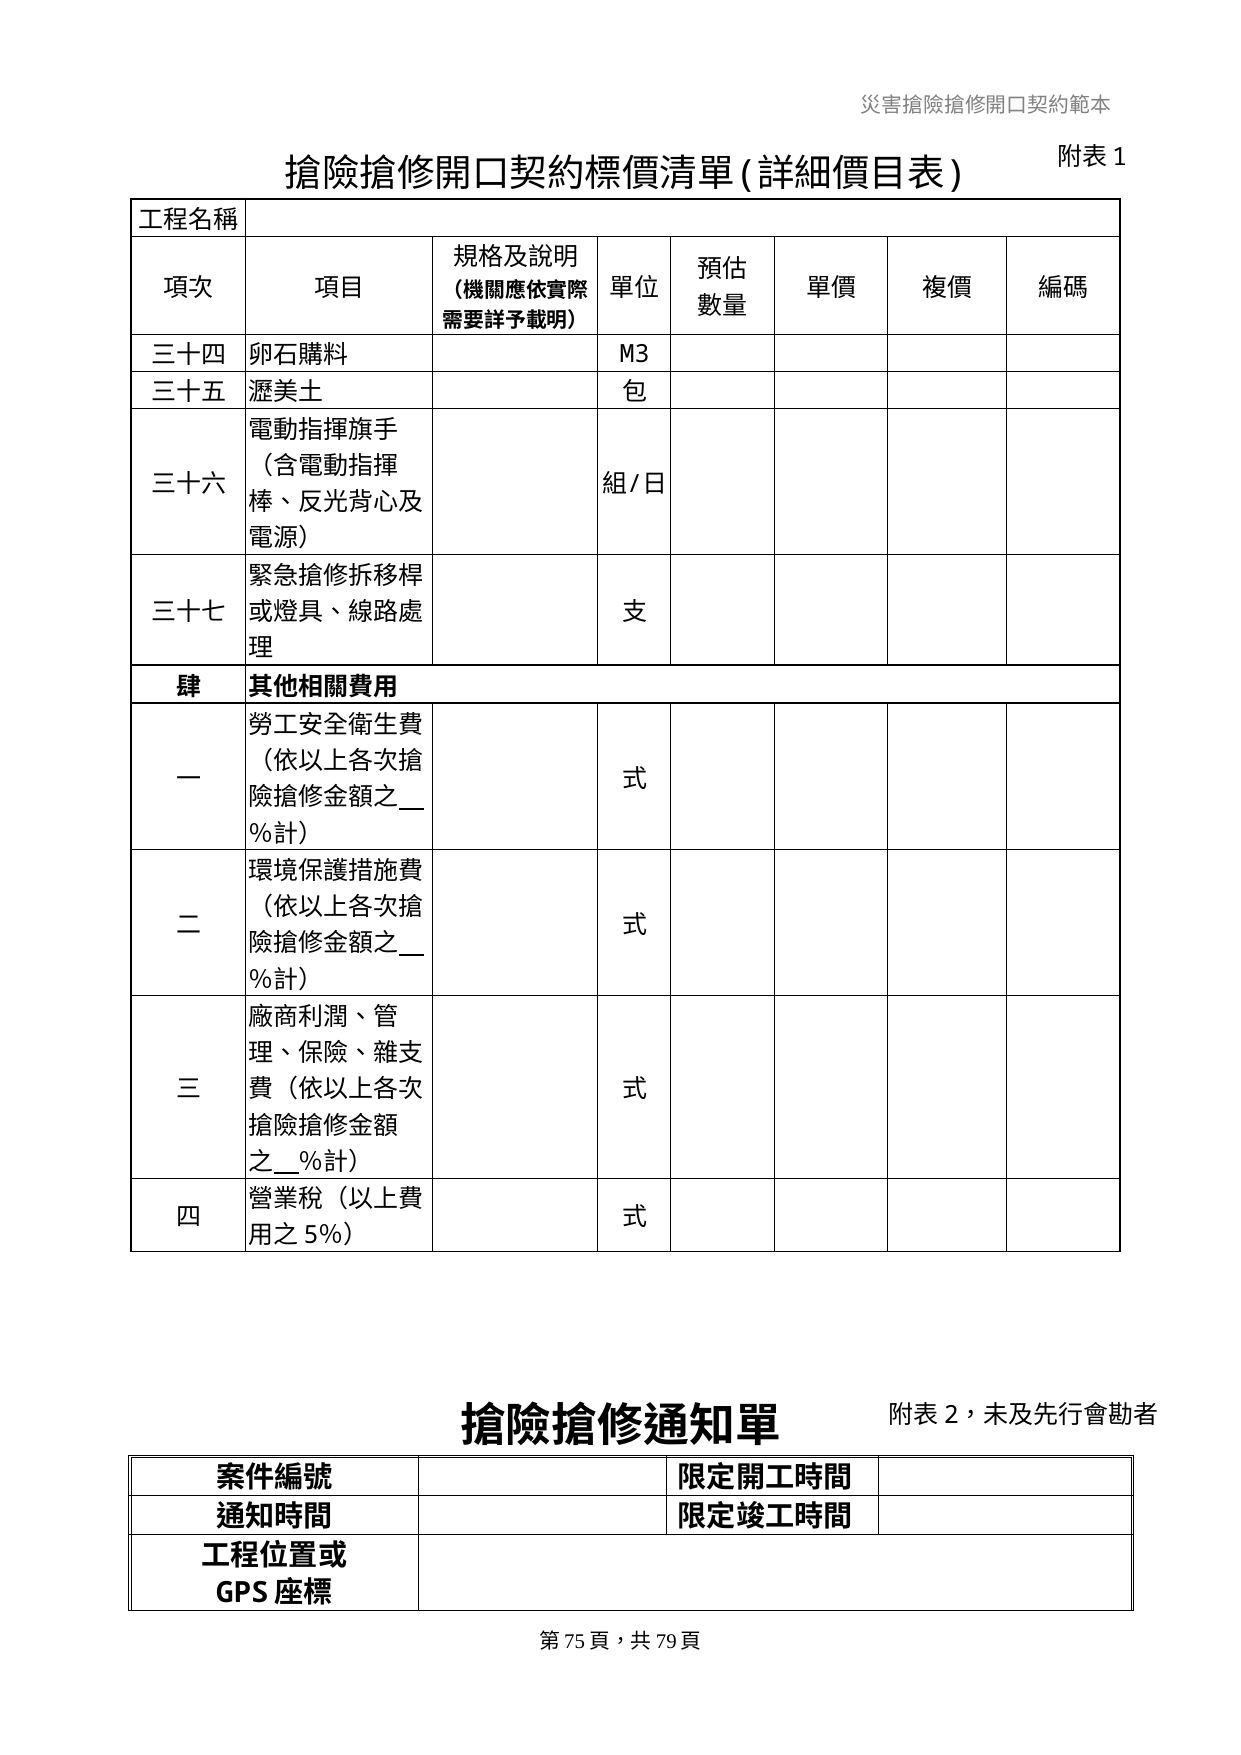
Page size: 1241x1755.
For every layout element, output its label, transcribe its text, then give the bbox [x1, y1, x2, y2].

table_cell [1007, 1179, 1119, 1251]
table_cell 電動指揮旗手（含電動指揮棒、反光背心及電源） [246, 409, 432, 554]
table_cell [246, 200, 1119, 236]
table_cell 複價 [888, 237, 1006, 333]
table_header 限定開工時間 [667, 1458, 878, 1495]
table_cell 其他相關費用 [246, 666, 1119, 702]
table_cell 二 [132, 850, 245, 995]
table_cell 支 [598, 555, 670, 664]
table_cell 單位 [598, 237, 670, 333]
table_cell 工程位置或 GPS座標 [132, 1535, 418, 1610]
table_cell 項次 [132, 237, 245, 333]
table_cell 緊急搶修拆移桿或燈具、線路處理 [246, 555, 432, 664]
table_cell 肆 [132, 666, 245, 702]
table_cell 三十六 [132, 409, 245, 554]
table_cell [433, 335, 597, 371]
table_cell 組/日 [598, 409, 670, 554]
table_cell 瀝美土 [246, 372, 432, 408]
table_cell [1007, 409, 1119, 554]
table_cell 工程名稱 [132, 200, 245, 236]
table_cell 三十四 [132, 335, 245, 371]
table_cell [1007, 704, 1119, 849]
table_cell [433, 409, 597, 554]
table_cell 限定竣工時間 [667, 1496, 878, 1534]
table_cell [1007, 850, 1119, 995]
table_cell 三 [132, 996, 245, 1178]
table_header 搶險搶修開口契約標價清單(詳細價目表) [131, 129, 1179, 197]
table_header [419, 1458, 666, 1495]
table_cell 編碼 [1007, 237, 1119, 333]
table_cell [671, 996, 774, 1178]
table_cell [775, 409, 887, 554]
table_cell [888, 996, 1006, 1178]
table_cell 一 [132, 704, 245, 849]
table_cell [419, 1496, 666, 1534]
table_cell 式 [598, 850, 670, 995]
table_cell 四 [132, 1179, 245, 1251]
table_cell [775, 555, 887, 664]
table_cell [775, 996, 887, 1178]
table_cell [671, 555, 774, 664]
table_cell [888, 704, 1006, 849]
table_cell 規格及說明 （機關應依實際需要詳予載明） [433, 237, 597, 333]
table_cell [671, 372, 774, 408]
table_cell [1007, 555, 1119, 664]
table_cell 三十七 [132, 555, 245, 664]
table_cell 項目 [246, 237, 432, 333]
table_cell 通知時間 [132, 1496, 418, 1534]
table_cell [888, 335, 1006, 371]
table_cell 單價 [775, 237, 887, 333]
table_cell [671, 850, 774, 995]
table_cell [1007, 996, 1119, 1178]
table_cell [433, 704, 597, 849]
table_cell [775, 850, 887, 995]
table_cell [671, 1179, 774, 1251]
table_cell [775, 1179, 887, 1251]
table_cell [1007, 335, 1119, 371]
table_cell [775, 372, 887, 408]
table_cell [888, 555, 1006, 664]
table_cell [671, 409, 774, 554]
table_cell [433, 850, 597, 995]
table_cell [433, 1179, 597, 1251]
text 附表2，未及先行會勘者 [888, 1394, 1158, 1430]
table_cell 廠商利潤、管理、保險、雜支費（依以上各次搶險搶修金額 之 ％計） [246, 996, 432, 1178]
table_cell 三十五 [132, 372, 245, 408]
table_cell [879, 1496, 1131, 1534]
table_cell 預估數量 [671, 237, 774, 333]
table_cell [419, 1535, 1131, 1610]
table_cell 勞工安全衛生費（依以上各次搶險搶修金額之 ％計） [246, 704, 432, 849]
table_cell [671, 335, 774, 371]
table_cell 式 [598, 996, 670, 1178]
table_cell 式 [598, 704, 670, 849]
table_cell 營業稅（以上費用之5％） [246, 1179, 432, 1251]
table_cell 卵石購料 [246, 335, 432, 371]
table_cell [1007, 372, 1119, 408]
table_cell [433, 996, 597, 1178]
table_cell [433, 372, 597, 408]
table_cell [671, 704, 774, 849]
table_cell [775, 704, 887, 849]
table_cell 環境保護措施費（依以上各次搶險搶修金額之 ％計） [246, 850, 432, 995]
table_cell [775, 335, 887, 371]
text 搶險搶修通知單 [130, 1387, 1173, 1455]
table_cell 包 [598, 372, 670, 408]
table_cell [888, 372, 1006, 408]
table_cell M3 [598, 335, 670, 371]
table_header [879, 1458, 1131, 1495]
table_cell [433, 555, 597, 664]
table_cell [888, 850, 1006, 995]
table_cell 式 [598, 1179, 670, 1251]
table_cell [888, 1179, 1006, 1251]
table_header 案件編號 [132, 1458, 418, 1495]
table_cell [888, 409, 1006, 554]
